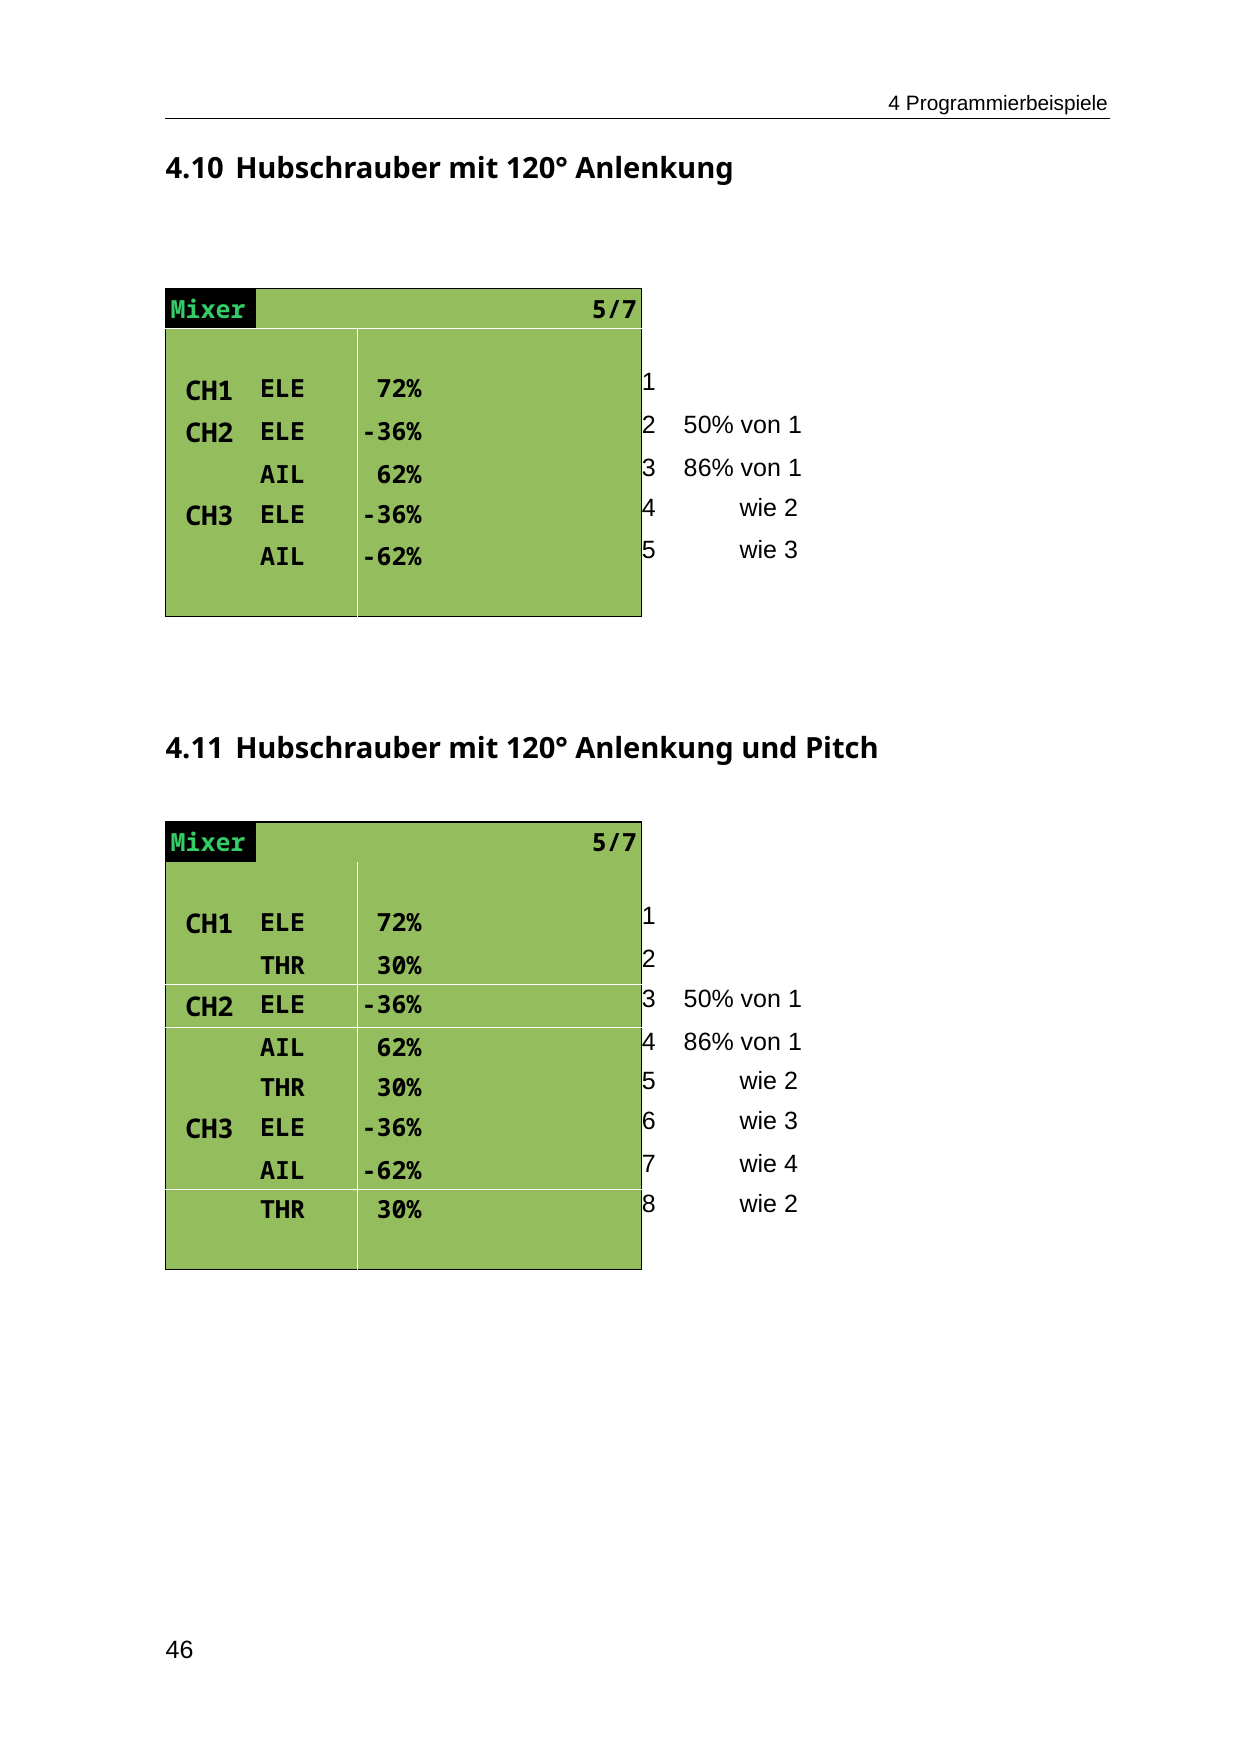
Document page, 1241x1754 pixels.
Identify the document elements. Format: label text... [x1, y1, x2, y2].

table_cell [339, 1150, 357, 1189]
table_cell 30% [358, 945, 459, 984]
table_cell THR [256, 945, 339, 984]
table_cell CH3 [166, 494, 256, 536]
table_cell [339, 494, 357, 536]
table_cell [471, 1028, 559, 1067]
table_cell 72% [358, 902, 459, 945]
table_cell [471, 1190, 559, 1229]
table_cell 6 wie 3 [642, 1107, 1110, 1150]
table_cell -36% [358, 411, 459, 454]
table_cell [459, 862, 471, 902]
table_cell [471, 862, 559, 902]
table_cell [459, 329, 471, 368]
table_cell [471, 411, 559, 454]
table_cell [166, 536, 256, 576]
table_cell [256, 1229, 339, 1269]
table_cell [559, 1107, 641, 1150]
table_cell [256, 862, 339, 902]
table_cell [559, 902, 641, 945]
table_cell [471, 576, 559, 616]
table_cell [471, 1107, 559, 1150]
table_cell [459, 411, 471, 454]
table_header [642, 288, 1110, 328]
table_header [642, 821, 1110, 862]
table_header Mixer [166, 289, 256, 328]
table_cell [559, 985, 641, 1027]
table_cell ELE [256, 411, 339, 454]
table_cell [471, 1067, 559, 1107]
table_cell [559, 1028, 641, 1067]
table_cell [559, 945, 641, 984]
table_cell [642, 576, 1110, 617]
table_cell [642, 862, 1110, 902]
table_cell [459, 1107, 471, 1150]
table_cell [642, 1229, 1110, 1270]
table_cell [459, 1229, 471, 1269]
table_cell [459, 454, 471, 494]
table_cell [339, 1229, 357, 1269]
subtitle Hubschrauber mit 120° Anlenkung [165, 147, 1110, 187]
table_cell -36% [358, 494, 459, 536]
table_cell [358, 329, 459, 368]
table_cell [459, 1067, 471, 1107]
table_cell THR [256, 1067, 339, 1107]
table_cell [339, 1067, 357, 1107]
table_cell [471, 494, 559, 536]
table_cell [339, 454, 357, 494]
table_cell [559, 1190, 641, 1229]
table_cell [559, 576, 641, 616]
table_header 5/7 [256, 823, 641, 862]
table_cell [256, 576, 339, 616]
table_cell [559, 454, 641, 494]
table_cell [166, 329, 256, 368]
table_cell [339, 902, 357, 945]
table_cell [459, 1190, 471, 1229]
table_cell [459, 945, 471, 984]
table_cell [339, 329, 357, 368]
table_cell 3 50% von 1 [642, 985, 1110, 1027]
table_cell ELE [256, 1107, 339, 1150]
table_cell 3 86% von 1 [642, 454, 1110, 494]
table_cell [166, 1190, 256, 1229]
table_cell [166, 945, 256, 984]
table_cell [459, 576, 471, 616]
table_header Mixer [166, 823, 256, 862]
table_cell 62% [358, 454, 459, 494]
table_cell [166, 1028, 256, 1067]
table_cell [166, 862, 256, 902]
table_cell [256, 329, 339, 368]
table_cell 72% [358, 368, 459, 411]
table_cell [358, 1229, 459, 1269]
table_cell [339, 1190, 357, 1229]
table_cell 7 wie 4 [642, 1150, 1110, 1189]
table_cell CH3 [166, 1107, 256, 1150]
table_cell [166, 576, 256, 616]
table_cell [339, 985, 357, 1027]
table_cell [559, 862, 641, 902]
table_cell [459, 536, 471, 576]
table_cell [471, 945, 559, 984]
table_cell [559, 329, 641, 368]
table_cell CH2 [166, 411, 256, 454]
table_cell 5 wie 2 [642, 1067, 1110, 1107]
table_cell [339, 1028, 357, 1067]
table_cell [358, 862, 459, 902]
table_cell [459, 985, 471, 1027]
table_cell [339, 368, 357, 411]
table_cell 1 [642, 902, 1110, 945]
table_cell [642, 329, 1110, 368]
table_cell [339, 536, 357, 576]
table_cell ELE [256, 494, 339, 536]
table_cell [559, 1067, 641, 1107]
table_cell AIL [256, 536, 339, 576]
table_cell ELE [256, 985, 339, 1027]
table_cell [471, 1229, 559, 1269]
table_cell CH2 [166, 985, 256, 1027]
table_cell [339, 945, 357, 984]
table_cell [166, 454, 256, 494]
table_cell 2 [642, 945, 1110, 984]
table_cell [339, 862, 357, 902]
table_header 5/7 [256, 289, 641, 328]
table_cell [166, 1067, 256, 1107]
table_cell -36% [358, 985, 459, 1027]
table_cell [559, 411, 641, 454]
table_cell [559, 1229, 641, 1269]
table_cell CH1 [166, 902, 256, 945]
table_cell 5 wie 3 [642, 536, 1110, 576]
table_cell 4 86% von 1 [642, 1028, 1110, 1067]
table_cell 4 wie 2 [642, 494, 1110, 536]
table_cell [471, 1150, 559, 1189]
table_cell [559, 494, 641, 536]
table_cell -62% [358, 1150, 459, 1189]
table_cell AIL [256, 1028, 339, 1067]
table_cell [166, 1150, 256, 1189]
table_cell 8 wie 2 [642, 1190, 1110, 1229]
table_cell THR [256, 1190, 339, 1229]
table_cell [459, 902, 471, 945]
table_cell [471, 454, 559, 494]
table_cell [471, 536, 559, 576]
table_cell [166, 1229, 256, 1269]
table_cell [459, 494, 471, 536]
table_cell 2 50% von 1 [642, 411, 1110, 454]
table_cell [471, 329, 559, 368]
table_cell 1 [642, 368, 1110, 411]
table_cell [358, 576, 459, 616]
table_cell [471, 368, 559, 411]
table_cell ELE [256, 368, 339, 411]
table_cell [471, 902, 559, 945]
table_cell [459, 1150, 471, 1189]
table_cell [559, 536, 641, 576]
table_cell 30% [358, 1190, 459, 1229]
table_cell 62% [358, 1028, 459, 1067]
table_cell 30% [358, 1067, 459, 1107]
table_cell [559, 368, 641, 411]
table_cell -36% [358, 1107, 459, 1150]
table_cell AIL [256, 454, 339, 494]
table_cell ELE [256, 902, 339, 945]
table_cell AIL [256, 1150, 339, 1189]
table_cell [459, 1028, 471, 1067]
table_cell [339, 411, 357, 454]
subtitle Hubschrauber mit 120° Anlenkung und Pitch [165, 727, 1110, 766]
table_cell -62% [358, 536, 459, 576]
table_cell CH1 [166, 368, 256, 411]
table_cell [459, 368, 471, 411]
table_cell [471, 985, 559, 1027]
table_cell [559, 1150, 641, 1189]
table_cell [339, 1107, 357, 1150]
table_cell [339, 576, 357, 616]
